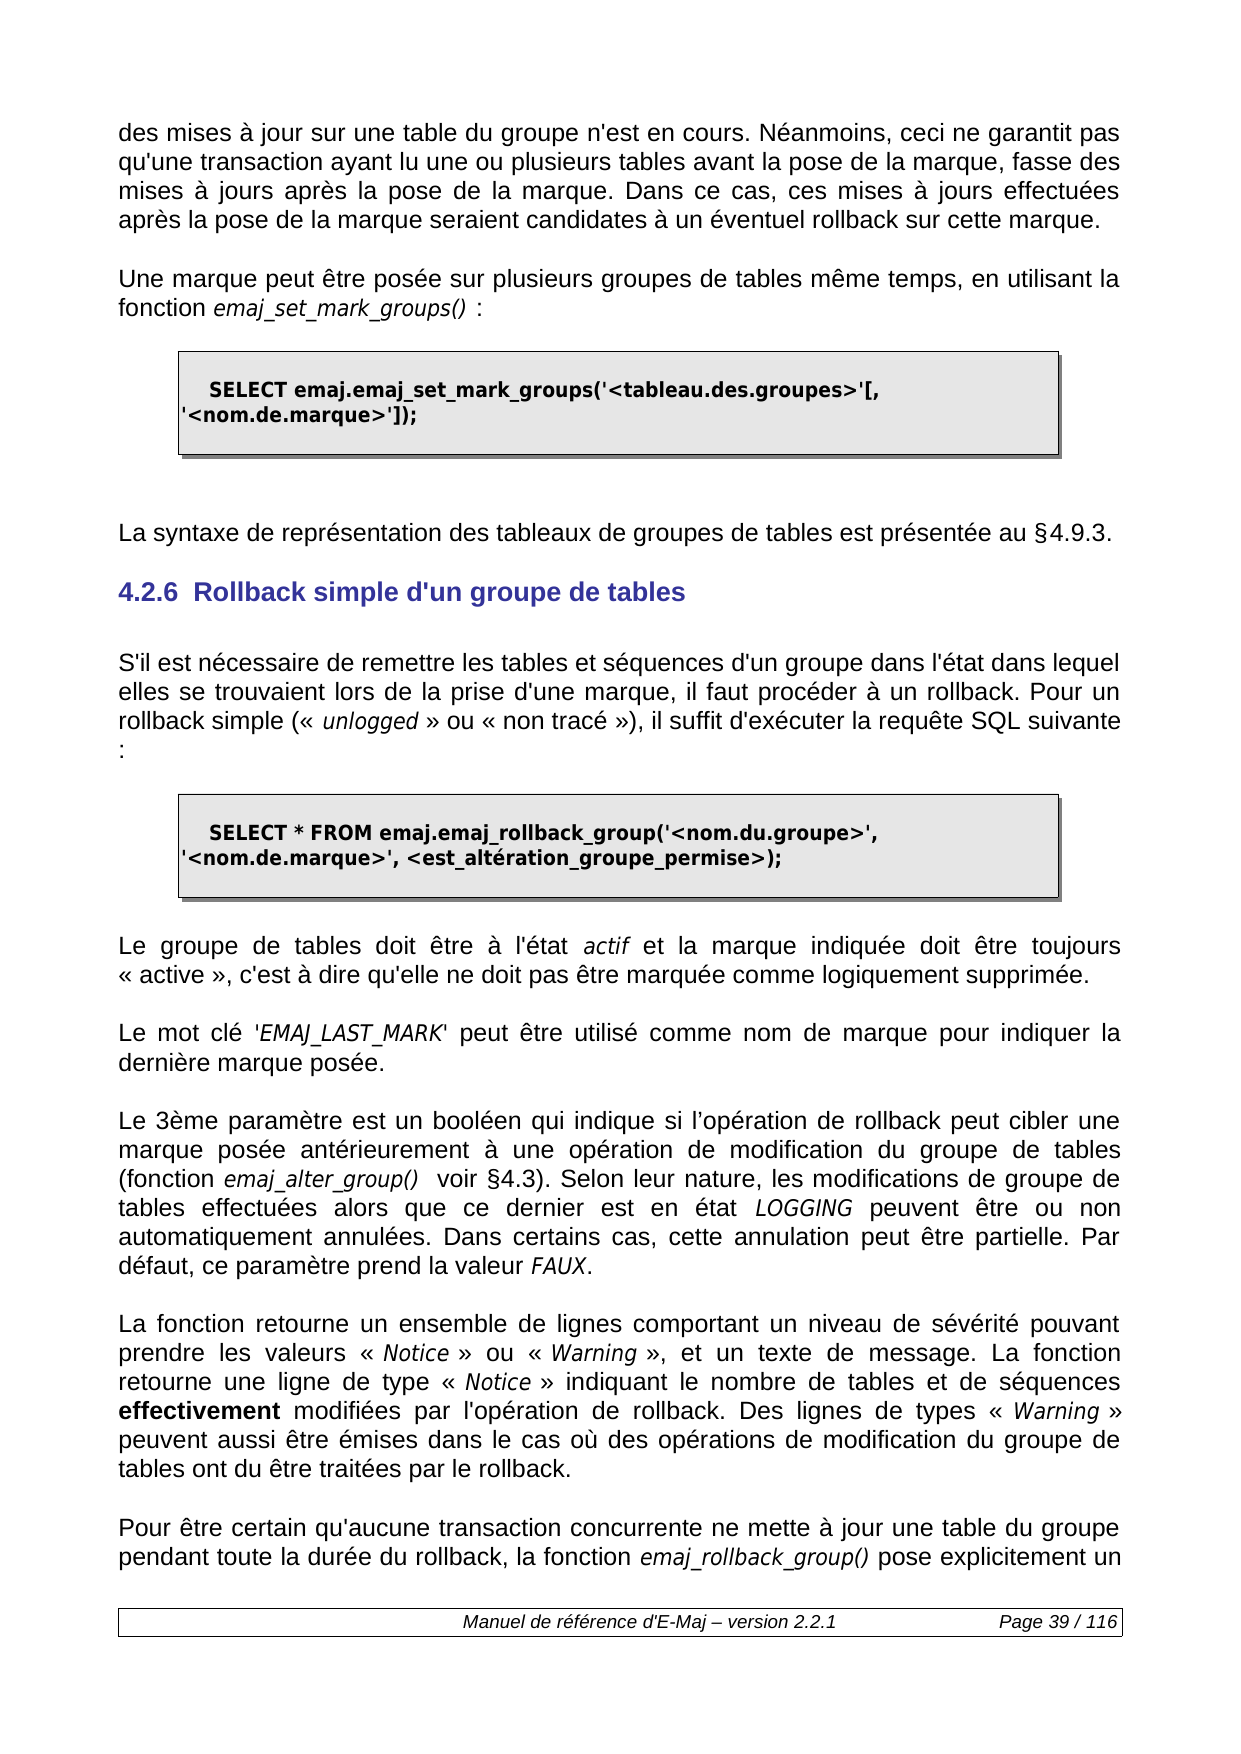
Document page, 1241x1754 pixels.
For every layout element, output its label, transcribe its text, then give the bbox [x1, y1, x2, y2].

text SELECT emaj.emaj_set_mark_groups('<tableau.des.groupes>'[, '<nom.de.marque>']); [179, 375, 1058, 424]
text S'il est nécessaire de remettre les tables et séquences d'un groupe dans l'état dans lequel elles se trouvaient lors de la prise d'une marque, il faut procéder à un rollback. Pour un rollback simple (« unlogged » ou « non tracé »), il suffit d'exécuter la requête SQL suivante : [118, 648, 1122, 764]
text Le 3ème paramètre est un booléen qui indique si l’opération de rollback peut cibler une marque posée antérieurement à une opération de modification du groupe de tables (fonction emaj_alter_group() voir §4.3). Selon leur nature, les modifications de groupe de tables effectuées alors que ce dernier est en état LOGGING peuvent être ou non automatiquement annulées. Dans certains cas, cette annulation peut être partielle. Par défaut, ce paramètre prend la valeur FAUX. [118, 1106, 1122, 1280]
text SELECT * FROM emaj.emaj_rollback_group('<nom.du.groupe>', '<nom.de.marque>', <est_altération_groupe_permise>); [179, 818, 1058, 867]
text Pour être certain qu'aucune transaction concurrente ne mette à jour une table du groupe pendant toute la durée du rollback, la fonction emaj_rollback_group() pose explicitement un [118, 1512, 1122, 1571]
text Le mot clé 'EMAJ_LAST_MARK' peut être utilisé comme nom de marque pour indiquer la dernière marque posée. [118, 1018, 1122, 1076]
text La fonction retourne un ensemble de lignes comportant un niveau de sévérité pouvant prendre les valeurs « Notice » ou « Warning », et un texte de message. La fonction retourne une ligne de type « Notice » indiquant le nombre de tables et de séquences effectivement modifiées par l'opération de rollback. Des lignes de types « Warning » peuvent aussi être émises dans le cas où des opérations de modification du groupe de tables ont du être traitées par le rollback. [118, 1309, 1122, 1483]
text Une marque peut être posée sur plusieurs groupes de tables même temps, en utilisant la fonction emaj_set_mark_groups() : [118, 263, 1122, 322]
subtitle Rollback simple d'un groupe de tables [118, 576, 1122, 607]
text Le groupe de tables doit être à l'état actif et la marque indiquée doit être toujours « active », c'est à dire qu'elle ne doit pas être marquée comme logiquement supprimée. [118, 931, 1122, 989]
text des mises à jour sur une table du groupe n'est en cours. Néanmoins, ceci ne garantit pas qu'une transaction ayant lu une ou plusieurs tables avant la pose de la marque, fasse des mises à jours après la pose de la marque. Dans ce cas, ces mises à jours effectuées après la pose de la marque seraient candidates à un éventuel rollback sur cette marque. [118, 118, 1122, 234]
text La syntaxe de représentation des tableaux de groupes de tables est présentée au §4.9.3. [118, 517, 1122, 546]
